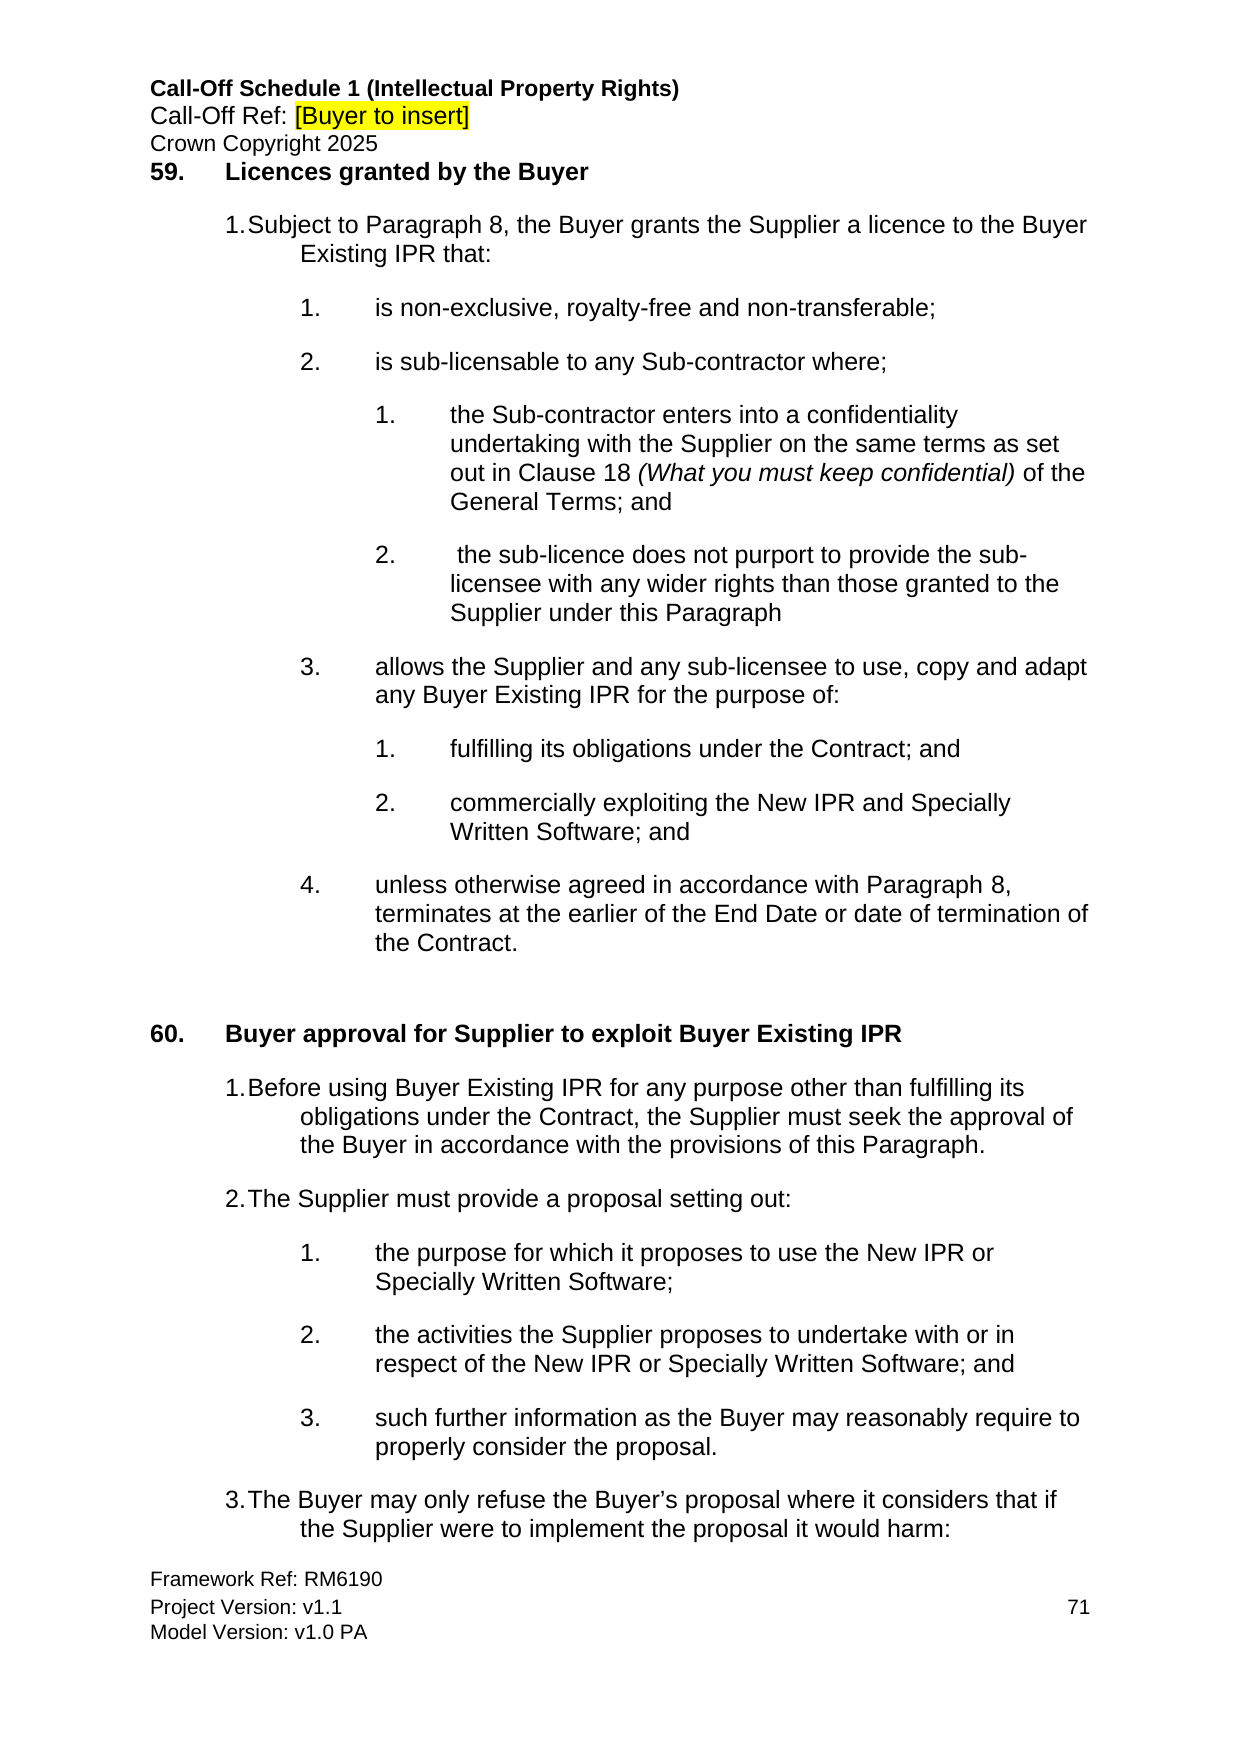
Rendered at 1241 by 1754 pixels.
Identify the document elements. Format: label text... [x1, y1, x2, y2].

subtitle unless otherwise agreed in accordance with Paragraph 8, terminates at the earlier of the End Date or date of termination of the Contract. [300, 870, 1090, 956]
subtitle Subject to Paragraph 8, the Buyer grants the Supplier a licence to the Buyer Existing IPR that: [225, 210, 1090, 268]
subtitle The Buyer may only refuse the Buyer’s proposal where it considers that if the Supplier were to implement the proposal it would harm: [225, 1485, 1090, 1543]
subtitle Buyer approval for Supplier to exploit Buyer Existing IPR [150, 1019, 1090, 1048]
subtitle commercially exploiting the New IPR and Specially Written Software; and [375, 788, 1090, 845]
subtitle the sub-licence does not purport to provide the sub-licensee with any wider rights than those granted to the Supplier under this Paragraph [375, 540, 1090, 626]
subtitle is non-exclusive, royalty-free and non-transferable; [300, 293, 1090, 321]
subtitle is sub-licensable to any Sub-contractor where; [300, 346, 1090, 375]
subtitle fulfilling its obligations under the Contract; and [375, 734, 1090, 763]
subtitle Licences granted by the Buyer [150, 156, 1090, 185]
subtitle allows the Supplier and any sub-licensee to use, copy and adapt any Buyer Existing IPR for the purpose of: [300, 651, 1090, 709]
subtitle the purpose for which it proposes to use the New IPR or Specially Written Software; [300, 1238, 1090, 1295]
subtitle Before using Buyer Existing IPR for any purpose other than fulfilling its obligations under the Contract, the Supplier must seek the approval of the Buyer in accordance with the provisions of this Paragraph. [225, 1073, 1090, 1159]
subtitle the activities the Supplier proposes to undertake with or in respect of the New IPR or Specially Written Software; and [300, 1320, 1090, 1378]
subtitle such further information as the Buyer may reasonably require to properly consider the proposal. [300, 1403, 1090, 1460]
subtitle The Supplier must provide a proposal setting out: [225, 1184, 1090, 1213]
subtitle the Sub-contractor enters into a confidentiality undertaking with the Supplier on the same terms as set out in Clause 18 (What you must keep confidential) of the General Terms; and [375, 400, 1090, 515]
